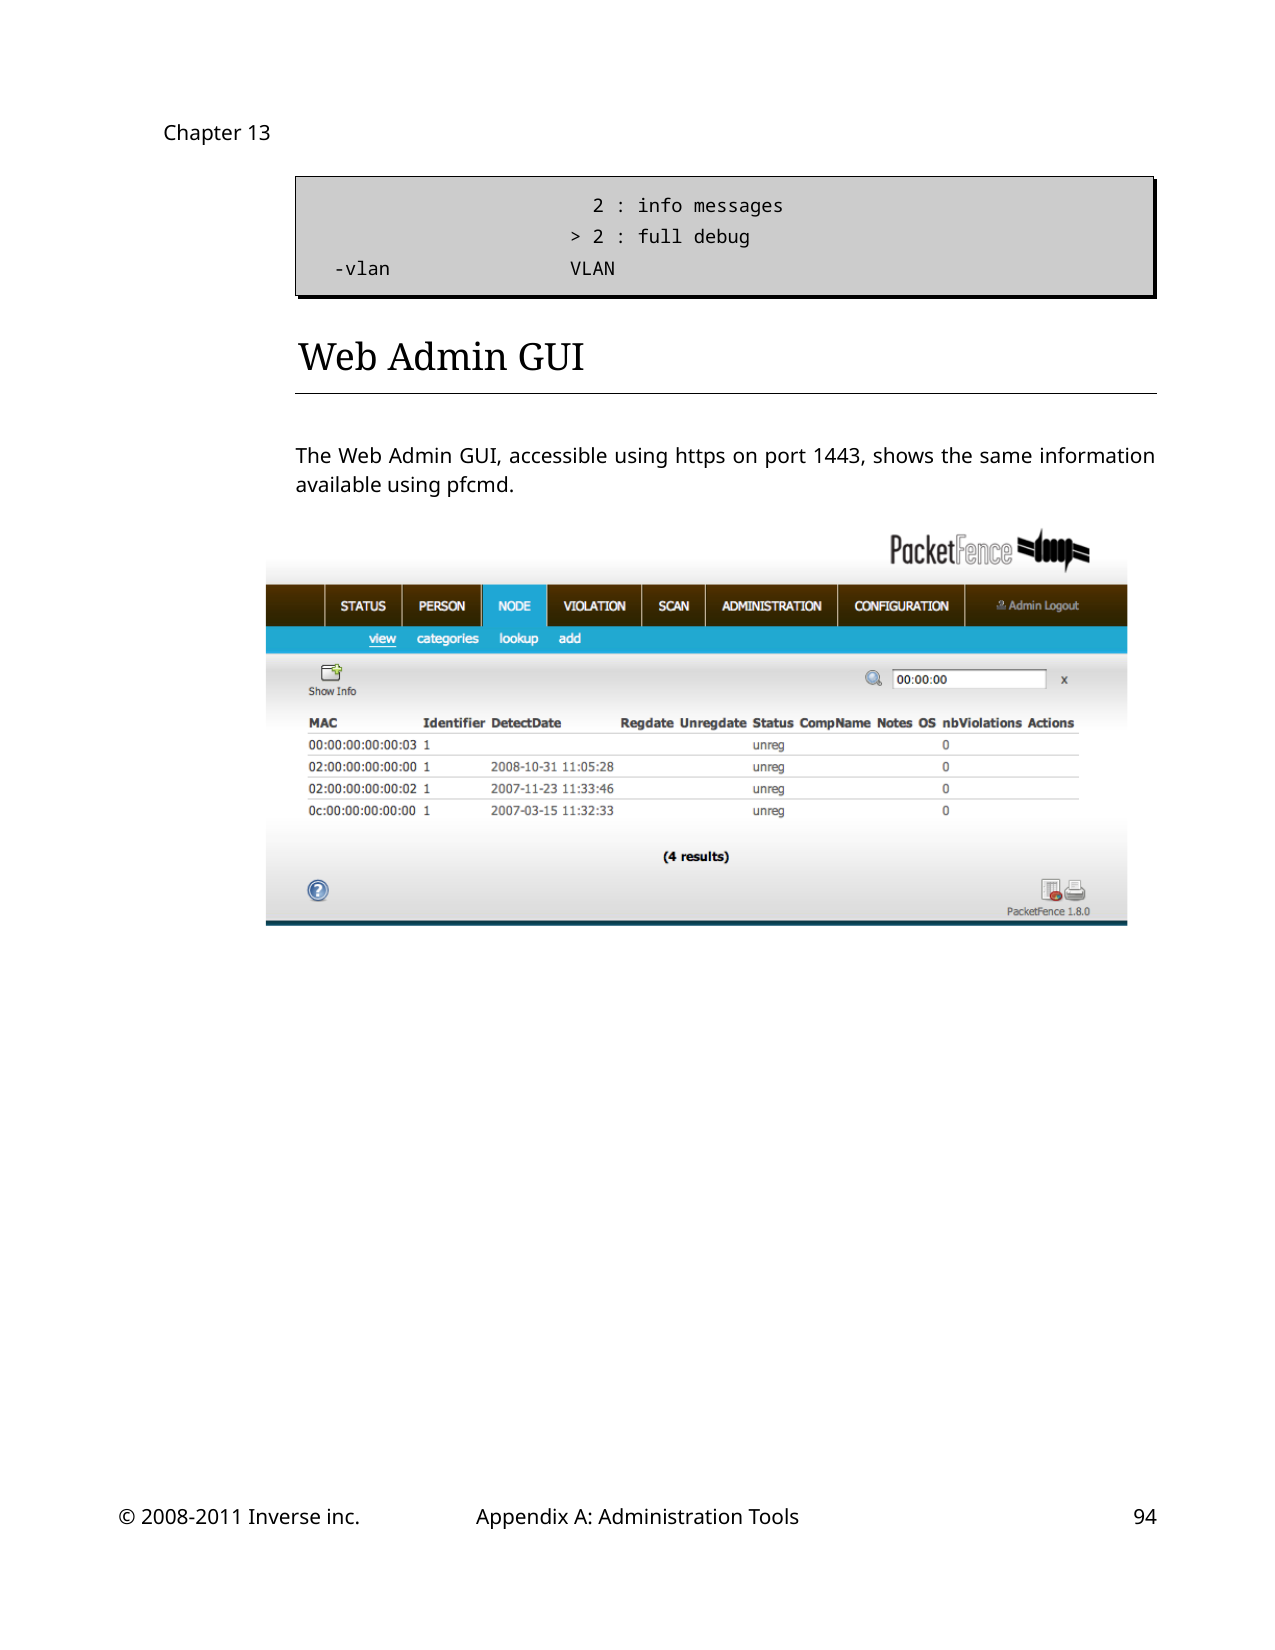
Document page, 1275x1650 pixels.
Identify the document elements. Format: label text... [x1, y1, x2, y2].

text > 2 : full debug [296, 207, 1153, 239]
text 2 : info messages [296, 177, 1153, 207]
text The Web Admin GUI, accessible using https on port 1443, shows the same information available using pfcmd. [295, 441, 1157, 498]
text -vlan VLAN [296, 239, 1153, 295]
subtitle Web Admin GUI [295, 330, 1157, 393]
picture [265, 523, 1128, 931]
